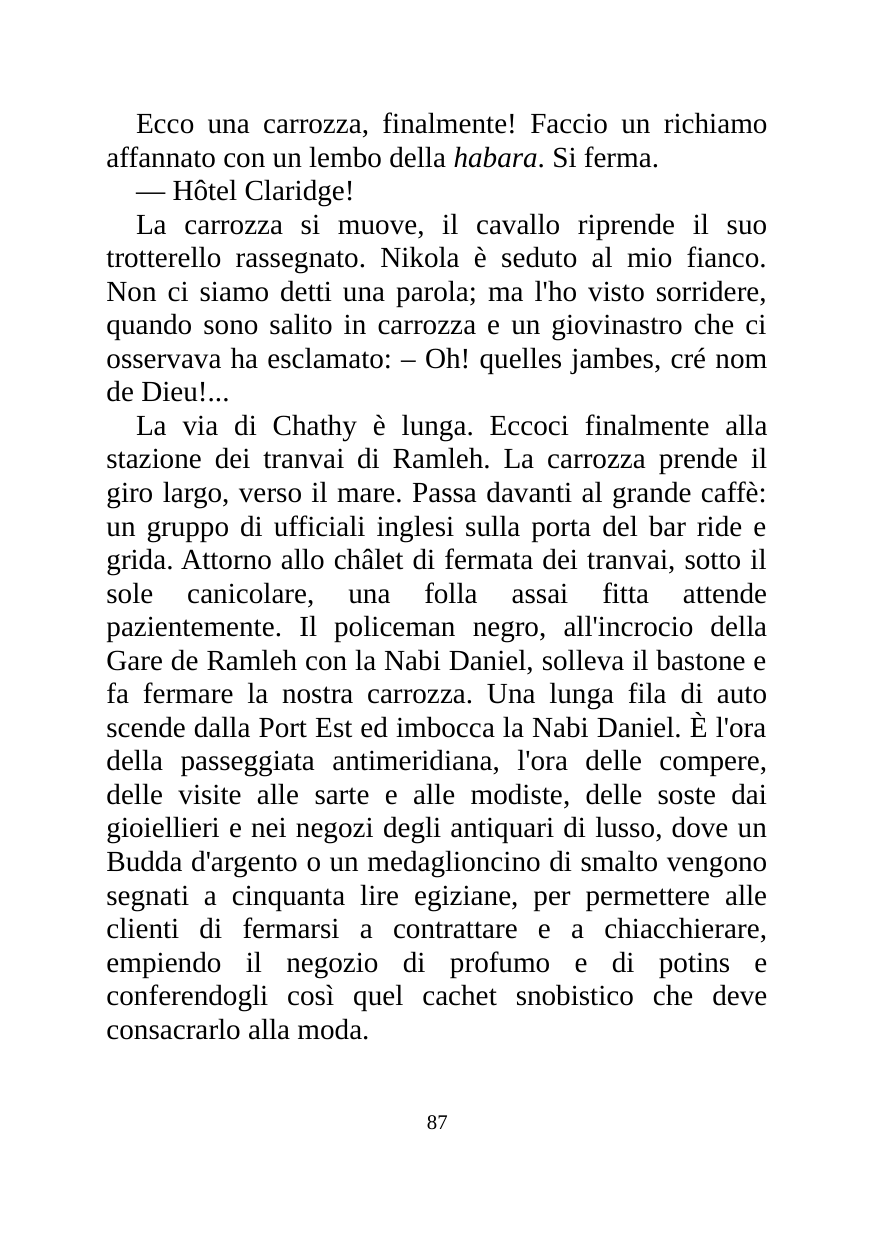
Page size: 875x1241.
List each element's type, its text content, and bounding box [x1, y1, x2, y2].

text La via di Chathy è lunga. Eccoci finalmente alla stazione dei tranvai di Ramleh. La carrozza prende il giro largo, verso il mare. Passa davanti al grande caffè: un gruppo di ufficiali inglesi sulla porta del bar ride e grida. Attorno allo châlet di fermata dei tranvai, sotto il sole canicolare, una folla assai fitta attende pazientemente. Il policeman negro, all'incrocio della Gare de Ramleh con la Nabi Daniel, solleva il bastone e fa fermare la nostra carrozza. Una lunga fila di auto scende dalla Port Est ed imbocca la Nabi Daniel. È l'ora della passeggiata antimeridiana, l'ora delle compere, delle visite alle sarte e alle modiste, delle soste dai gioiellieri e nei negozi degli antiquari di lusso, dove un Budda d'argento o un medaglioncino di smalto vengono segnati a cinquanta lire egiziane, per permettere alle clienti di fermarsi a contrattare e a chiacchierare, empiendo il negozio di profumo e di potins e conferendogli così quel cachet snobistico che deve consacrarlo alla moda. [106, 408, 768, 1045]
text La carrozza si muove, il cavallo riprende il suo trotterello rassegnato. Nikola è seduto al mio fianco. Non ci siamo detti una parola; ma l'ho visto sorridere, quando sono salito in carrozza e un giovinastro che ci osservava ha esclamato: – Oh! quelles jambes, cré nom de Dieu!... [106, 207, 768, 408]
text — Hôtel Claridge! [106, 173, 768, 207]
text Ecco una carrozza, finalmente! Faccio un richiamo affannato con un lembo della habara. Si ferma. [106, 106, 768, 173]
